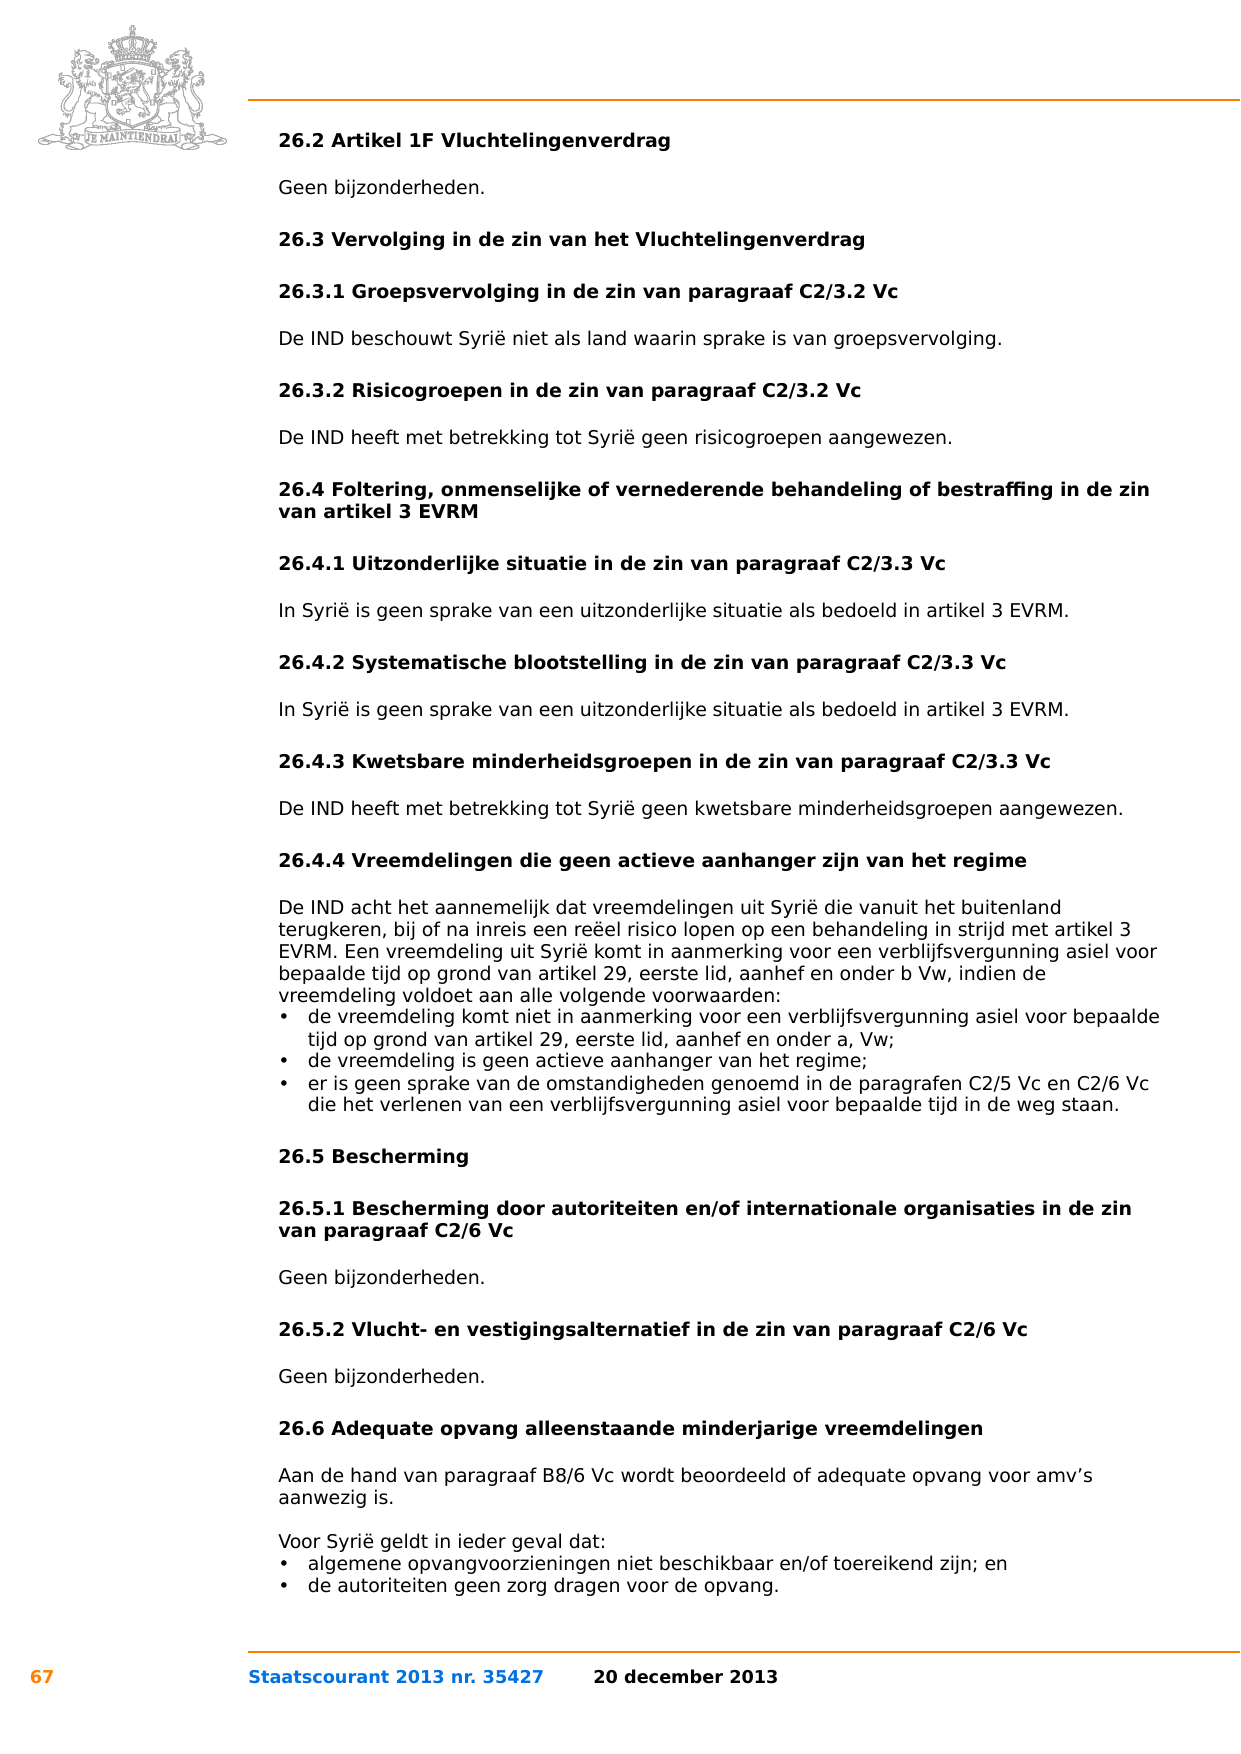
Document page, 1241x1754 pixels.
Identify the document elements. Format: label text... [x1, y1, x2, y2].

text In Syrië is geen sprake van een uitzonderlijke situatie als bedoeld in artikel 3 EVRM. [278, 699, 1163, 721]
subtitle 26.5.2 Vlucht- en vestigingsalternatief in de zin van paragraaf C2/6 Vc [278, 1319, 1163, 1341]
text • de vreemdeling komt niet in aanmerking voor een verblijfsvergunning asiel voor bepaalde tijd op grond van artikel 29, eerste lid, aanhef en onder a, Vw; [278, 1006, 1163, 1050]
subtitle 26.3.2 Risicogroepen in de zin van paragraaf C2/3.2 Vc [278, 380, 1163, 402]
subtitle 26.4.2 Systematische blootstelling in de zin van paragraaf C2/3.3 Vc [278, 652, 1163, 674]
subtitle 26.5 Bescherming [278, 1146, 1163, 1168]
text De IND heeft met betrekking tot Syrië geen kwetsbare minderheidsgroepen aangewezen. [278, 798, 1163, 819]
text Geen bijzonderheden. [278, 1267, 1163, 1289]
subtitle 26.4.3 Kwetsbare minderheidsgroepen in de zin van paragraaf C2/3.3 Vc [278, 751, 1163, 773]
subtitle 26.2 Artikel 1F Vluchtelingenverdrag [278, 130, 1163, 152]
text Geen bijzonderheden. [278, 1366, 1163, 1388]
text • er is geen sprake van de omstandigheden genoemd in de paragrafen C2/5 Vc en C2/6 Vc die het verlenen van een verblijfsvergunning asiel voor bepaalde tijd in de weg staan. [278, 1072, 1163, 1116]
text In Syrië is geen sprake van een uitzonderlijke situatie als bedoeld in artikel 3 EVRM. [278, 600, 1163, 622]
text Geen bijzonderheden. [278, 177, 1163, 199]
subtitle 26.4 Foltering, onmenselijke of vernederende behandeling of bestraffing in de zin van artikel 3 EVRM [278, 479, 1163, 523]
subtitle 26.3 Vervolging in de zin van het Vluchtelingenverdrag [278, 229, 1163, 251]
text Aan de hand van paragraaf B8/6 Vc wordt beoordeeld of adequate opvang voor amv’s aanwezig is. [278, 1465, 1163, 1509]
subtitle 26.4.1 Uitzonderlijke situatie in de zin van paragraaf C2/3.3 Vc [278, 553, 1163, 575]
picture [38, 25, 227, 150]
subtitle 26.6 Adequate opvang alleenstaande minderjarige vreemdelingen [278, 1418, 1163, 1440]
text • de vreemdeling is geen actieve aanhanger van het regime; [278, 1050, 1163, 1072]
subtitle 26.3.1 Groepsvervolging in de zin van paragraaf C2/3.2 Vc [278, 281, 1163, 303]
text De IND heeft met betrekking tot Syrië geen risicogroepen aangewezen. [278, 427, 1163, 449]
text • de autoriteiten geen zorg dragen voor de opvang. [278, 1575, 1163, 1597]
subtitle 26.4.4 Vreemdelingen die geen actieve aanhanger zijn van het regime [278, 849, 1163, 872]
text Voor Syrië geldt in ieder geval dat: [278, 1531, 1163, 1553]
text • algemene opvangvoorzieningen niet beschikbaar en/of toereikend zijn; en [278, 1553, 1163, 1575]
text De IND acht het aannemelijk dat vreemdelingen uit Syrië die vanuit het buitenland terugkeren, bij of na inreis een reëel risico lopen op een behandeling in strijd met artikel 3 EVRM. Een vreemdeling uit Syrië komt in aanmerking voor een verblijfsvergunning asiel voor bepaalde tijd op grond van artikel 29, eerste lid, aanhef en onder b Vw, indien de vreemdeling voldoet aan alle volgende voorwaarden: [278, 897, 1163, 1006]
text De IND beschouwt Syrië niet als land waarin sprake is van groepsvervolging. [278, 328, 1163, 350]
subtitle 26.5.1 Bescherming door autoriteiten en/of internationale organisaties in de zin van paragraaf C2/6 Vc [278, 1198, 1163, 1242]
